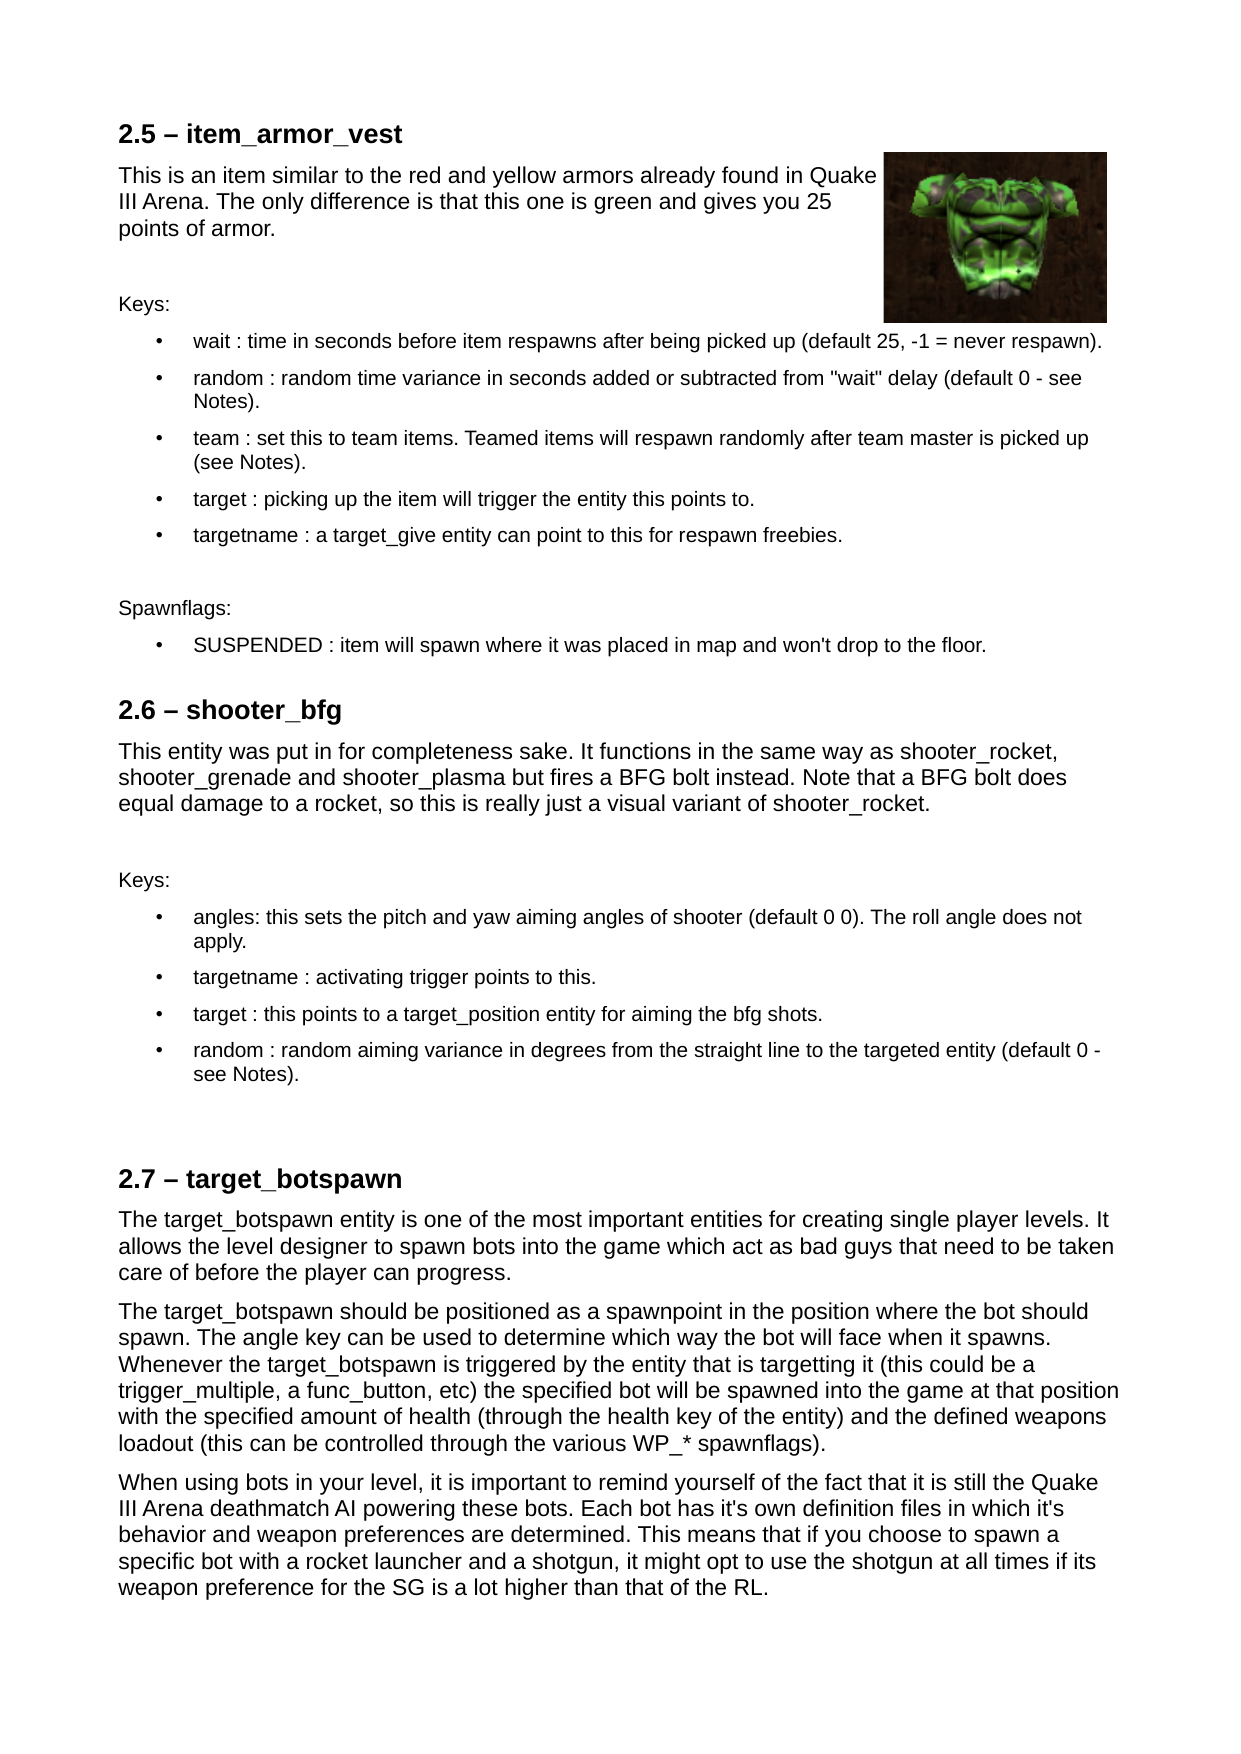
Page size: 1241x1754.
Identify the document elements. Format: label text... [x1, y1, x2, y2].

list random : random aiming variance in degrees from the straight line to the targeted entity (default 0 - see Notes). [156, 1038, 1122, 1086]
text The target_botspawn entity is one of the most important entities for creating single player levels. It allows the level designer to spawn bots into the game which act as bad guys that need to be taken care of before the player can progress. [118, 1206, 1122, 1285]
list SUSPENDED : item will spawn where it was placed in map and won't drop to the floor. [156, 632, 1122, 656]
text The target_botspawn should be positioned as a spawnpoint in the position where the bot should spawn. The angle key can be used to determine which way the bot will face when it spawns. Whenever the target_botspawn is triggered by the entity that is targetting it (this could be a trigger_multiple, a func_button, etc) the specified bot will be spawned into the game at that position with the specified amount of health (through the health key of the entity) and the defined weapons loadout (this can be controlled through the various WP_* spawnflags). [118, 1298, 1122, 1456]
list team : set this to team items. Teamed items will respawn randomly after team master is picked up (see Notes). [156, 426, 1122, 474]
list targetname : a target_give entity can point to this for respawn freebies. [156, 523, 1122, 547]
text This is an item similar to the red and yellow armors already found in Quake III Arena. The only difference is that this one is green and gives you 25 points of armor. [118, 162, 883, 241]
text [1107, 292, 1122, 316]
text This entity was put in for completeness sake. It functions in the same way as shooter_rocket, shooter_grenade and shooter_plasma but fires a BFG bolt instead. Note that a BFG bolt does equal damage to a rocket, so this is really just a visual variant of shooter_rocket. [118, 738, 1122, 817]
text Keys: [118, 292, 883, 316]
text Keys: [118, 868, 1122, 892]
list angles: this sets the pitch and yaw aiming angles of shooter (default 0 0). The roll angle does not apply. [156, 904, 1122, 953]
list target : picking up the item will trigger the entity this points to. [156, 486, 1122, 510]
text Spawnflags: [118, 596, 1122, 620]
subtitle 2.5 – item_armor_vest [118, 118, 1122, 149]
list targetname : activating trigger points to this. [156, 965, 1122, 989]
subtitle 2.7 – target_botspawn [118, 1163, 1122, 1194]
text When using bots in your level, it is important to remind yourself of the fact that it is still the Quake III Arena deathmatch AI powering these bots. Each bot has it's own definition files in which it's behavior and weapon preferences are determined. This means that if you choose to spawn a specific bot with a rocket launcher and a shotgun, it might opt to use the shotgun at all times if its weapon preference for the SG is a lot higher than that of the RL. [118, 1468, 1122, 1600]
list random : random time variance in seconds added or subtracted from "wait" delay (default 0 - see Notes). [156, 365, 1122, 413]
picture [883, 152, 1107, 323]
list target : this points to a target_position entity for aiming the bfg shots. [156, 1002, 1122, 1026]
list wait : time in seconds before item respawns after being picked up (default 25, -1 = never respawn). [156, 329, 1122, 353]
subtitle 2.6 – shooter_bfg [118, 694, 1122, 725]
